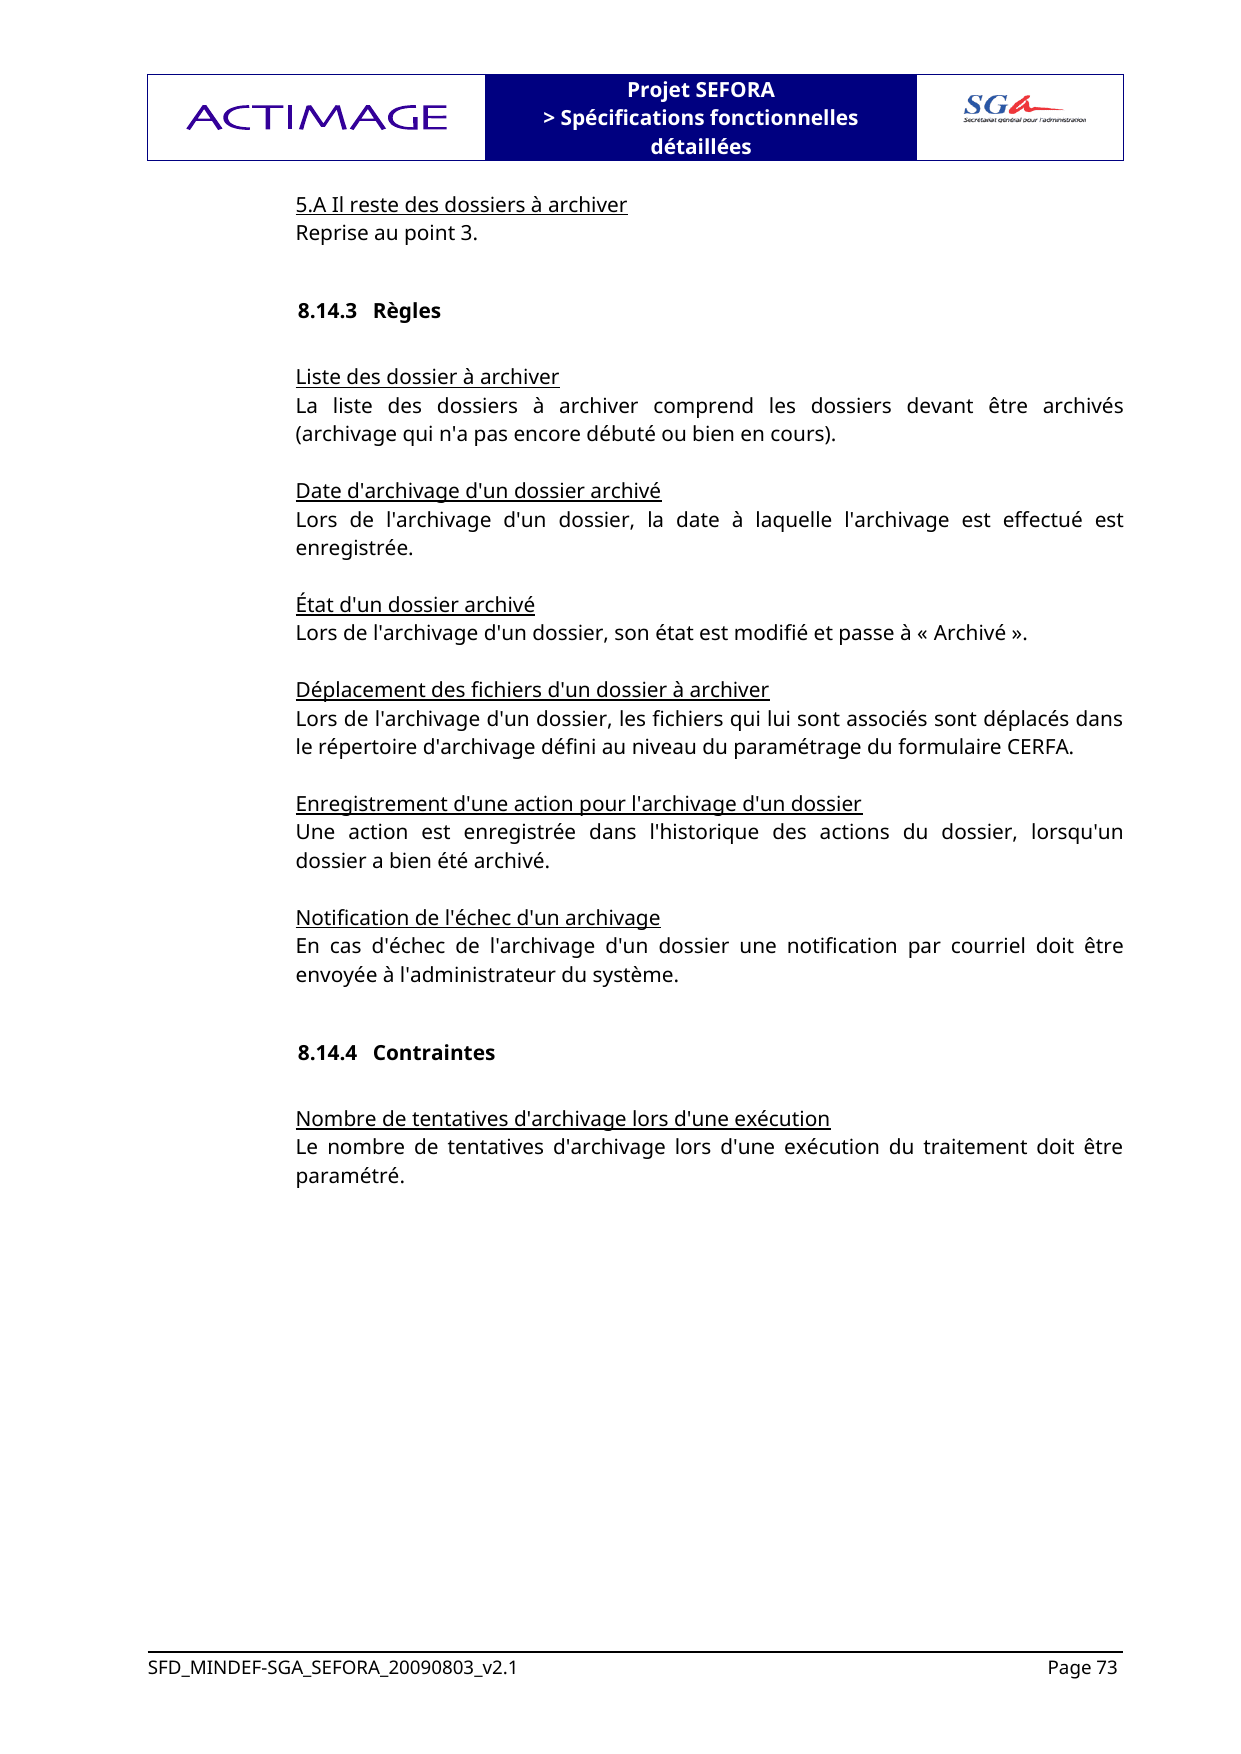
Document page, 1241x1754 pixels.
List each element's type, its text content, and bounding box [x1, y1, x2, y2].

text Enregistrement d'une action pour l'archivage d'un dossier [295, 789, 1125, 817]
text Lors de l'archivage d'un dossier, les fichiers qui lui sont associés sont déplacés dans le répertoire d'archivage défini au niveau du paramétrage du formulaire CERFA. [295, 704, 1125, 761]
text Nombre de tentatives d'archivage lors d'une exécution [295, 1104, 1125, 1132]
text Lors de l'archivage d'un dossier, son état est modifié et passe à « Archivé ». [295, 618, 1125, 647]
text Date d'archivage d'un dossier archivé [295, 476, 1125, 505]
text En cas d'échec de l'archivage d'un dossier une notification par courriel doit être envoyée à l'administrateur du système. [295, 931, 1125, 988]
text La liste des dossiers à archiver comprend les dossiers devant être archivés (archivage qui n'a pas encore débuté ou bien en cours). [295, 391, 1125, 448]
text Reprise au point 3. [295, 218, 1125, 247]
text Déplacement des fichiers d'un dossier à archiver [295, 675, 1125, 704]
text Liste des dossier à archiver [295, 362, 1125, 391]
subtitle Règles [298, 297, 1125, 325]
subtitle Contraintes [298, 1038, 1125, 1067]
picture [953, 80, 1102, 141]
text Lors de l'archivage d'un dossier, la date à laquelle l'archivage est effectué est enregistrée. [295, 505, 1125, 562]
text Notification de l'échec d'un archivage [295, 903, 1125, 931]
text État d'un dossier archivé [295, 590, 1125, 618]
text Le nombre de tentatives d'archivage lors d'une exécution du traitement doit être paramétré. [295, 1132, 1125, 1189]
text 5.A Il reste des dossiers à archiver [295, 190, 1125, 218]
text Une action est enregistrée dans l'historique des actions du dossier, lorsqu'un dossier a bien été archivé. [295, 817, 1125, 874]
